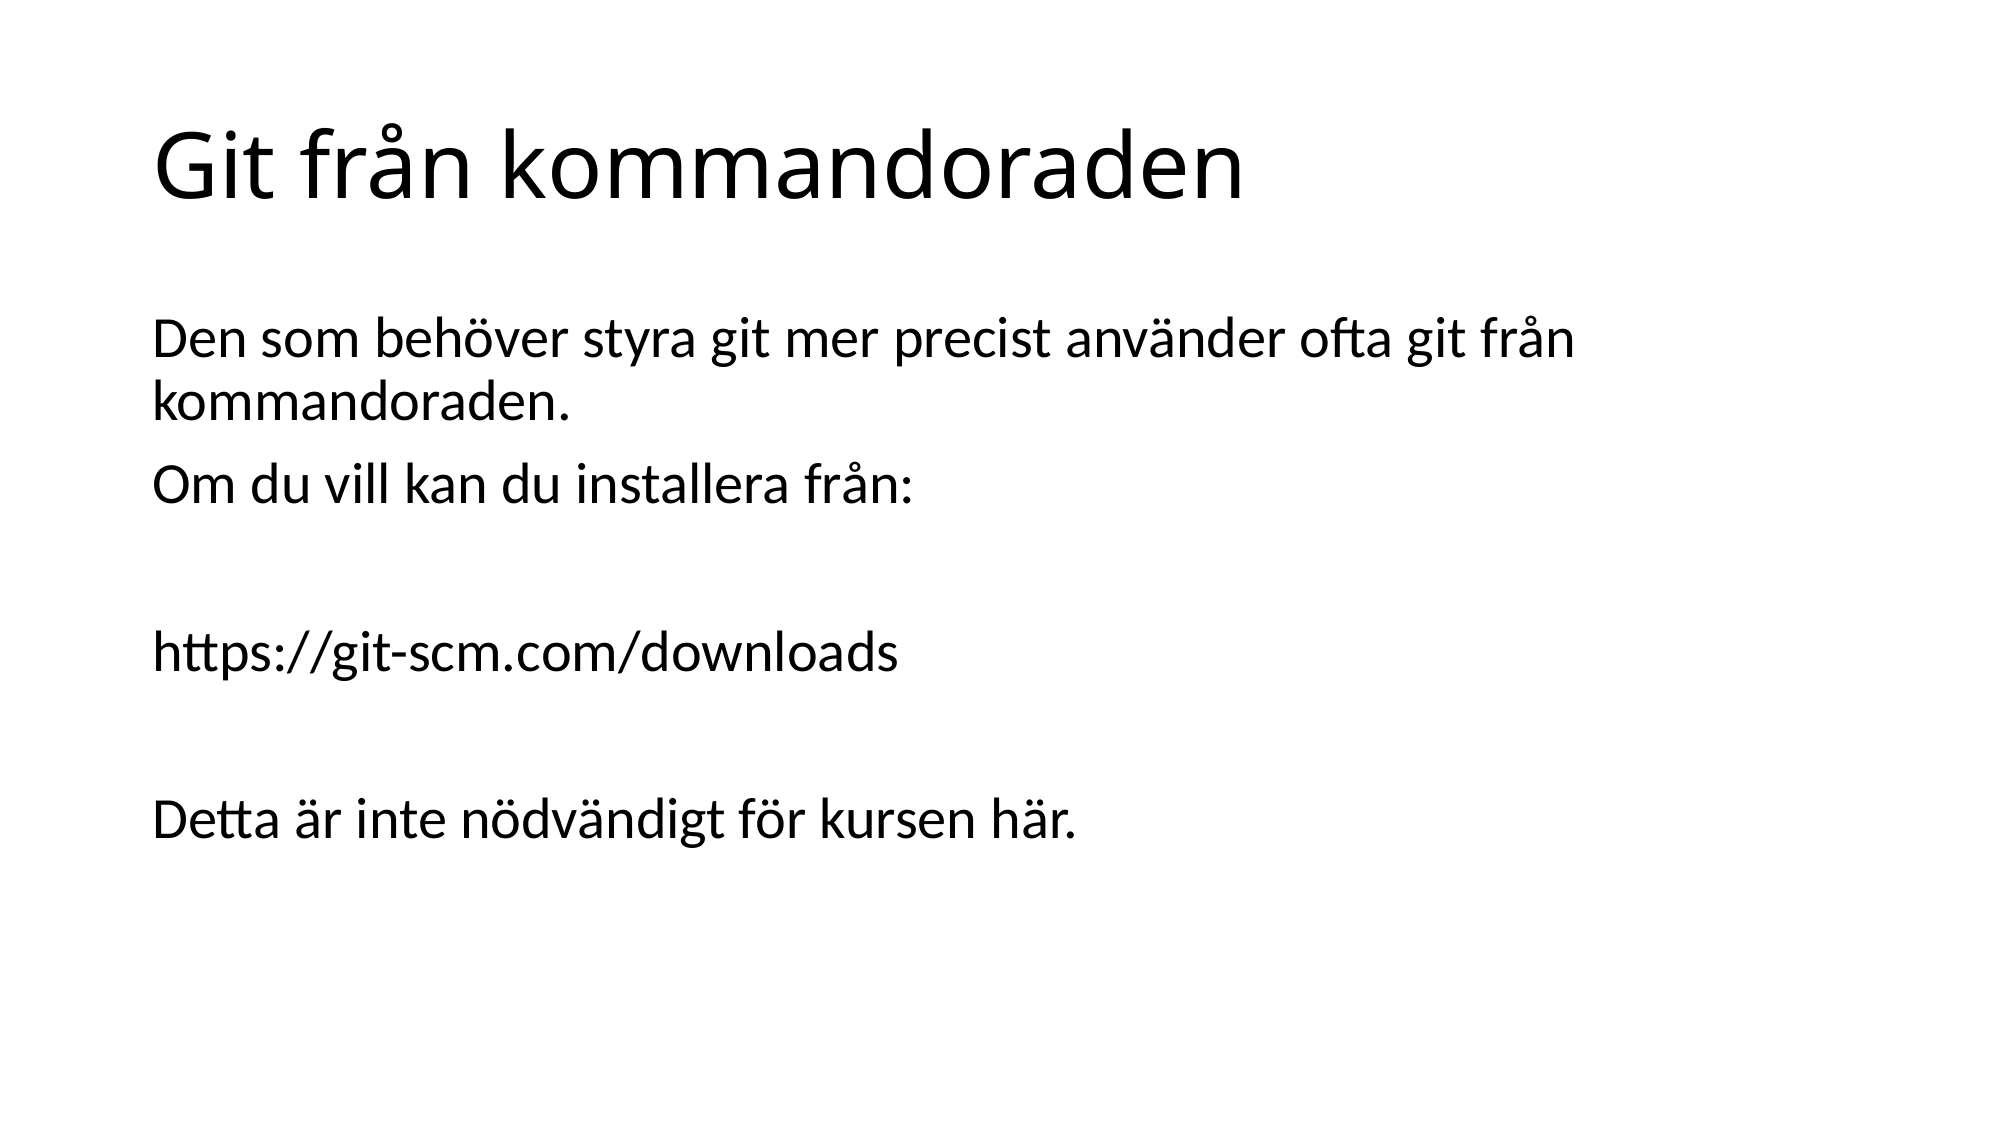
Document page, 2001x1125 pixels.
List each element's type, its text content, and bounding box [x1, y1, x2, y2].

list Den som behöver styra git mer precist använder ofta git från kommandoraden. Om du vill kan du installera från: https://git-scm.com/downloads Detta är inte nödvändigt för kursen här. [137, 299, 1863, 1014]
title Git från kommandoraden [137, 59, 1863, 278]
